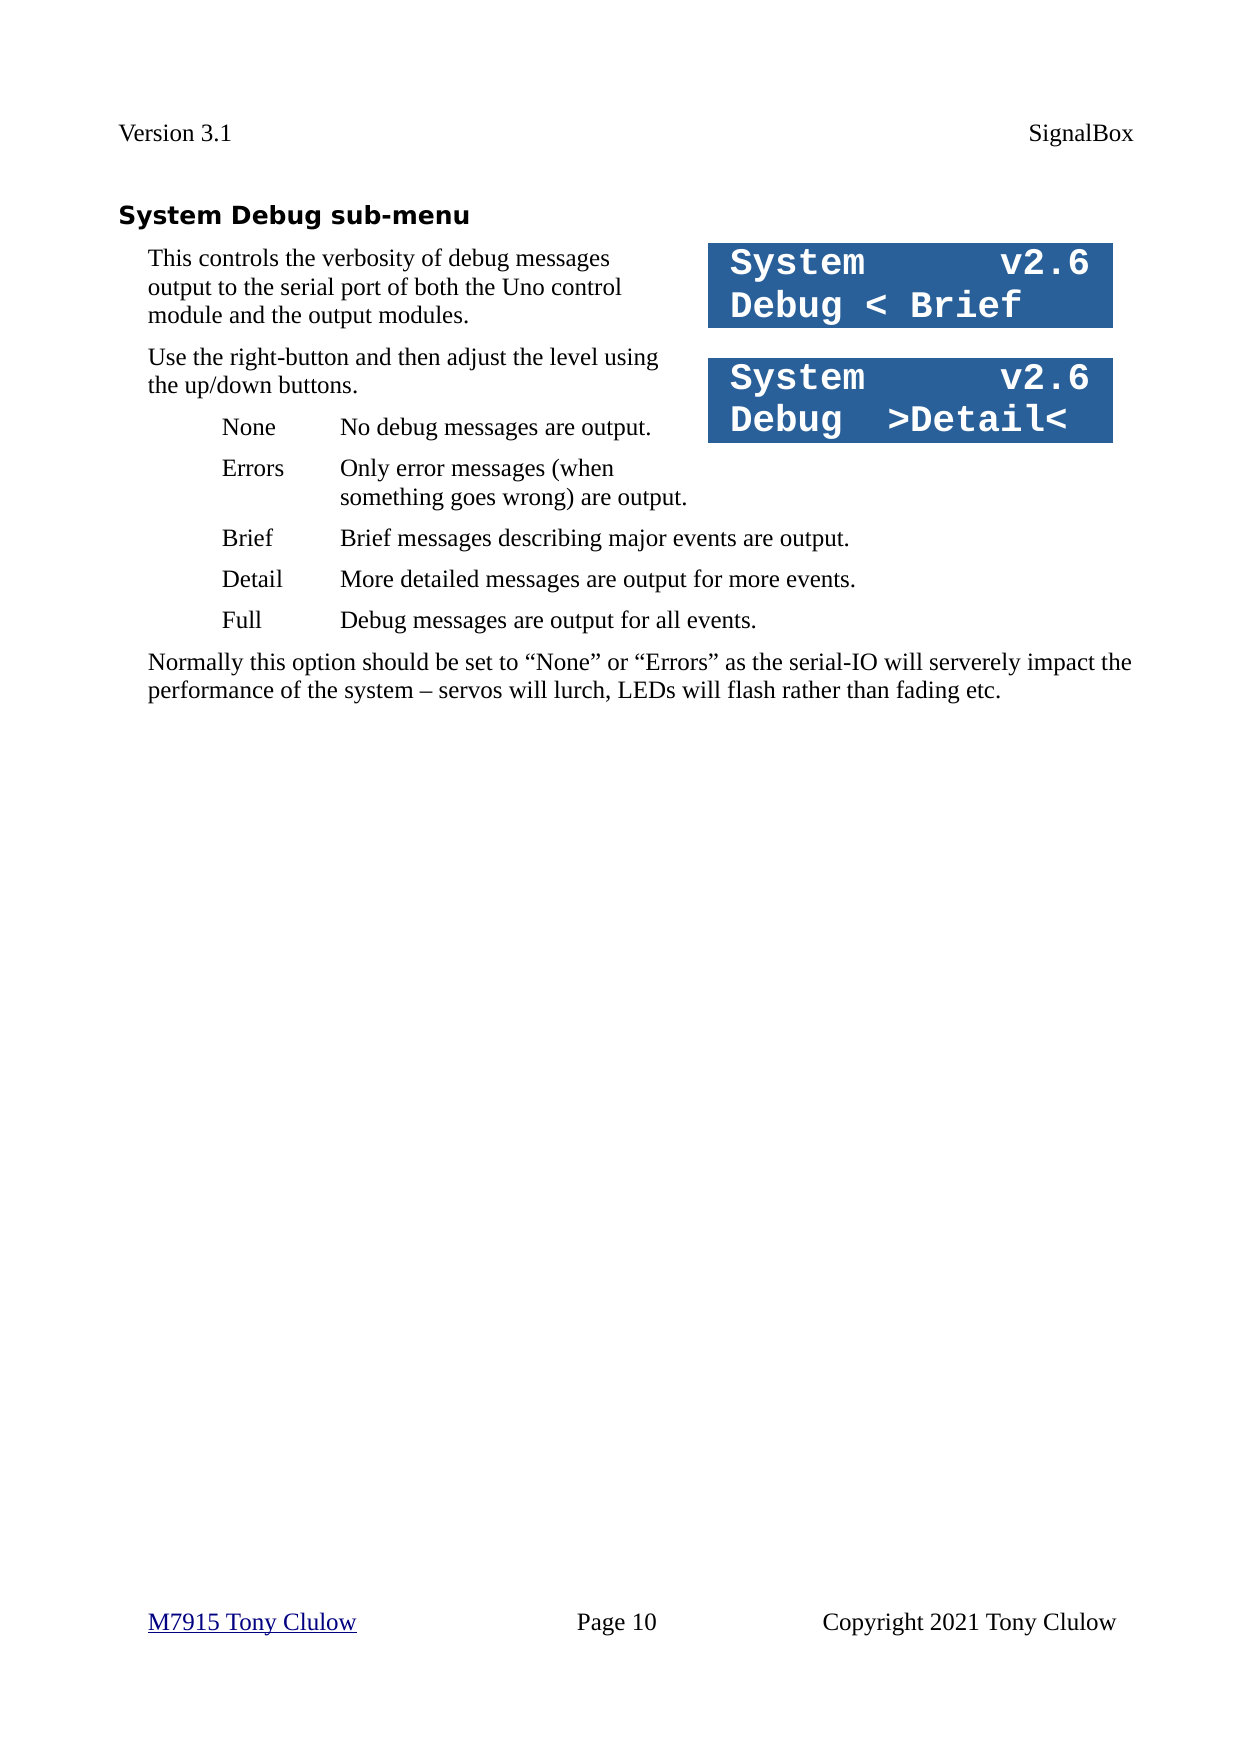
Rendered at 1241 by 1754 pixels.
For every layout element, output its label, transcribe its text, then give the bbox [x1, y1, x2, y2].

text Errors Only error messages (when something goes wrong) are output. [222, 453, 1134, 511]
text This controls the verbosity of debug messages output to the serial port of both the Uno control module and the output modules. [148, 243, 1134, 329]
subtitle System Debug sub-menu [118, 201, 1134, 231]
text Full Debug messages are output for all events. [222, 606, 1134, 634]
text Normally this option should be set to “None” or “Errors” as the serial-IO will serverely impact the performance of the system – servos will lurch, LEDs will flash rather than fading etc. [148, 647, 1134, 704]
text None No debug messages are output. [222, 412, 1134, 441]
text Use the right-button and then adjust the level using the up/down buttons. [148, 342, 1134, 399]
text Detail More detailed messages are output for more events. [222, 564, 1134, 593]
text Brief Brief messages describing major events are output. [222, 523, 1134, 552]
